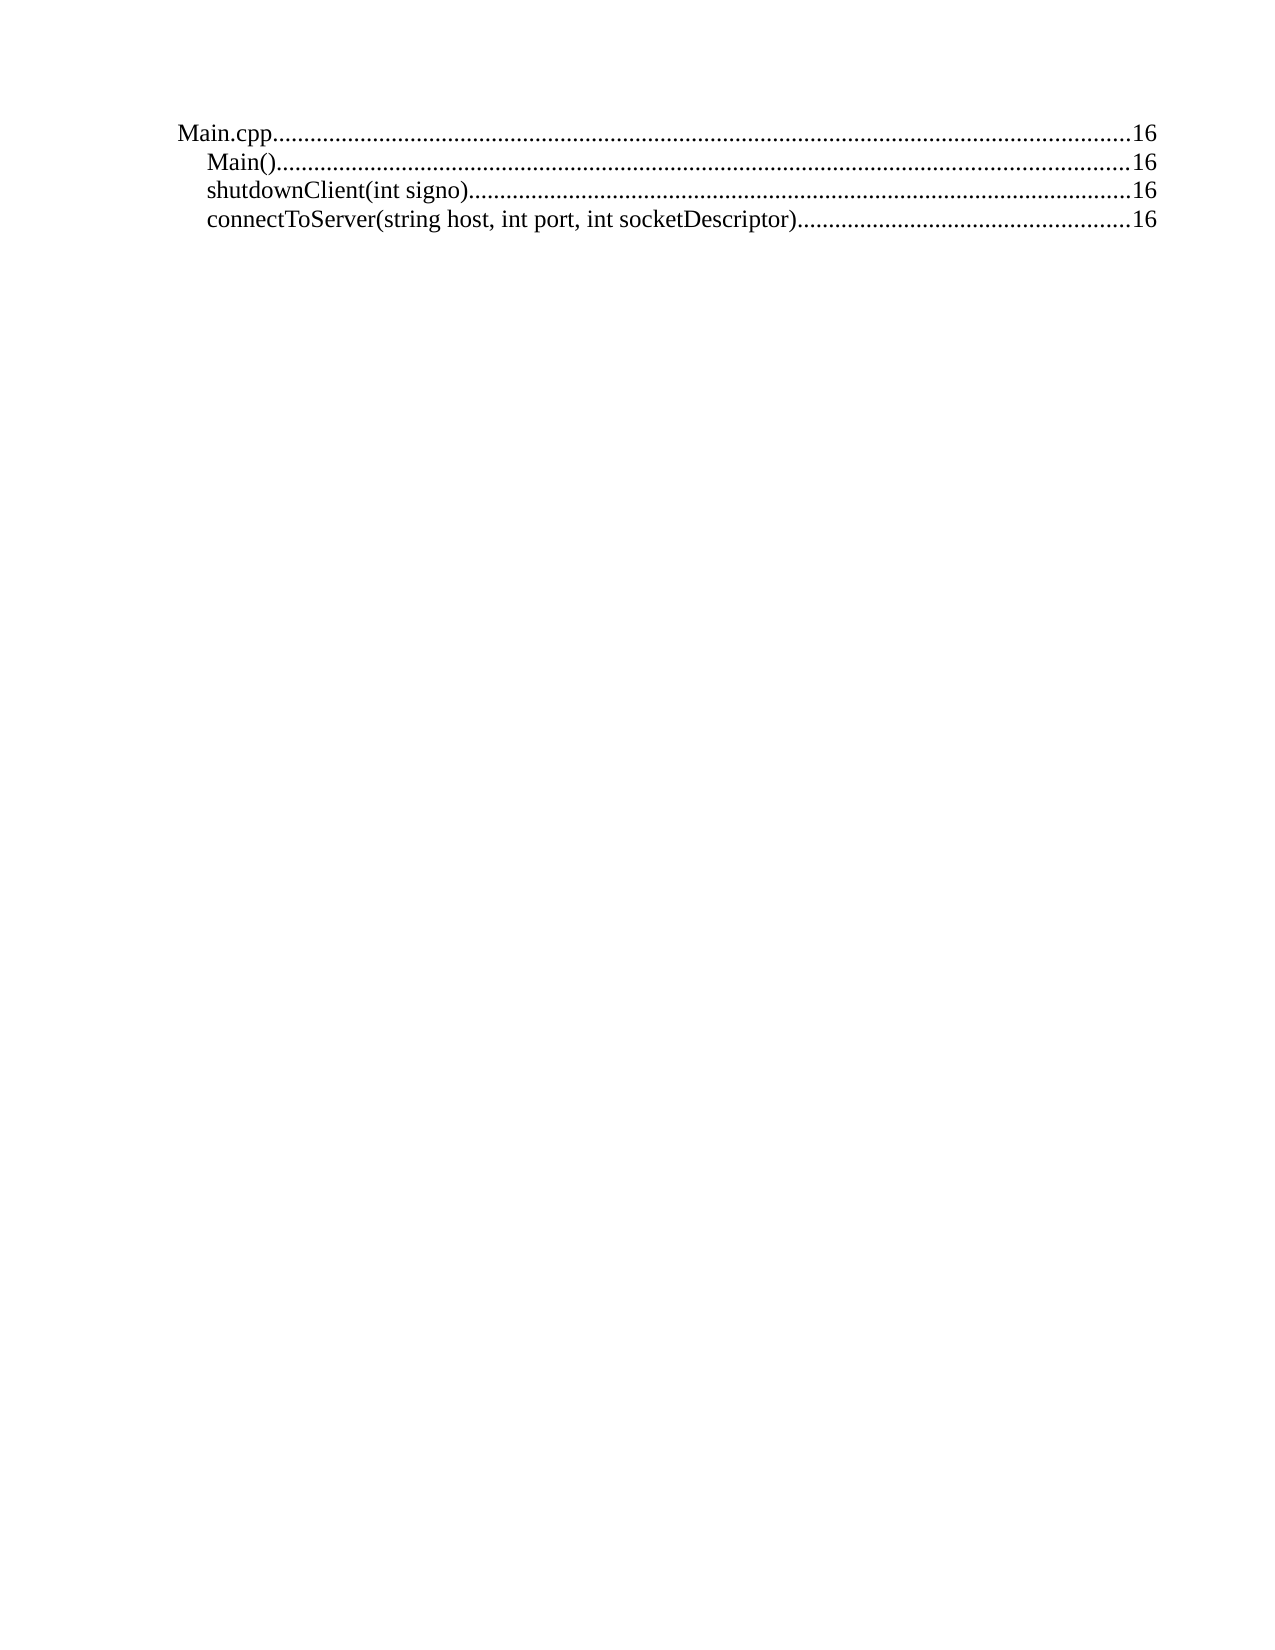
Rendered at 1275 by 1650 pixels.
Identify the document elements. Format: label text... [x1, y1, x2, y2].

text shutdownClient(int signo) 16 [207, 176, 1157, 204]
text Main.cpp 16 [177, 118, 1157, 147]
text Main() 16 [207, 147, 1157, 176]
text connectToServer(string host, int port, int socketDescriptor) 16 [207, 204, 1157, 233]
